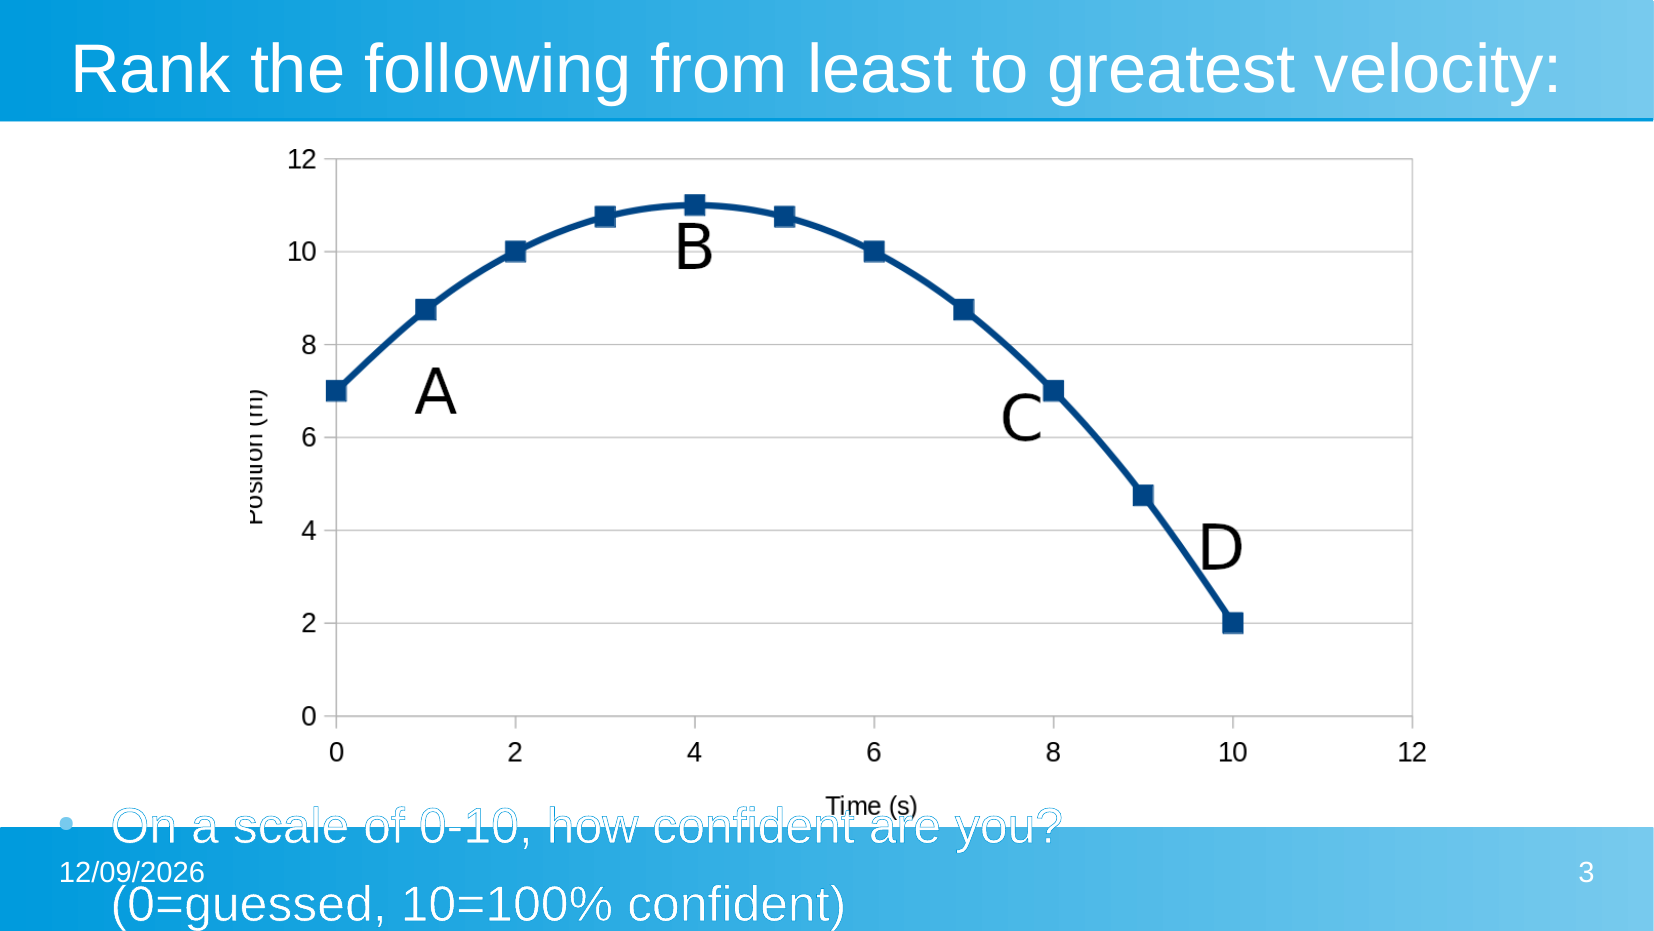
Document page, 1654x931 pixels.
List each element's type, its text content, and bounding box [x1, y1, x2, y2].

title Rank the following from least to greatest velocity: [59, 29, 1595, 108]
list On a scale of 0-10, how confident are you? (0=guessed, 10=100% confident) [39, 719, 1576, 931]
picture [250, 149, 1426, 719]
